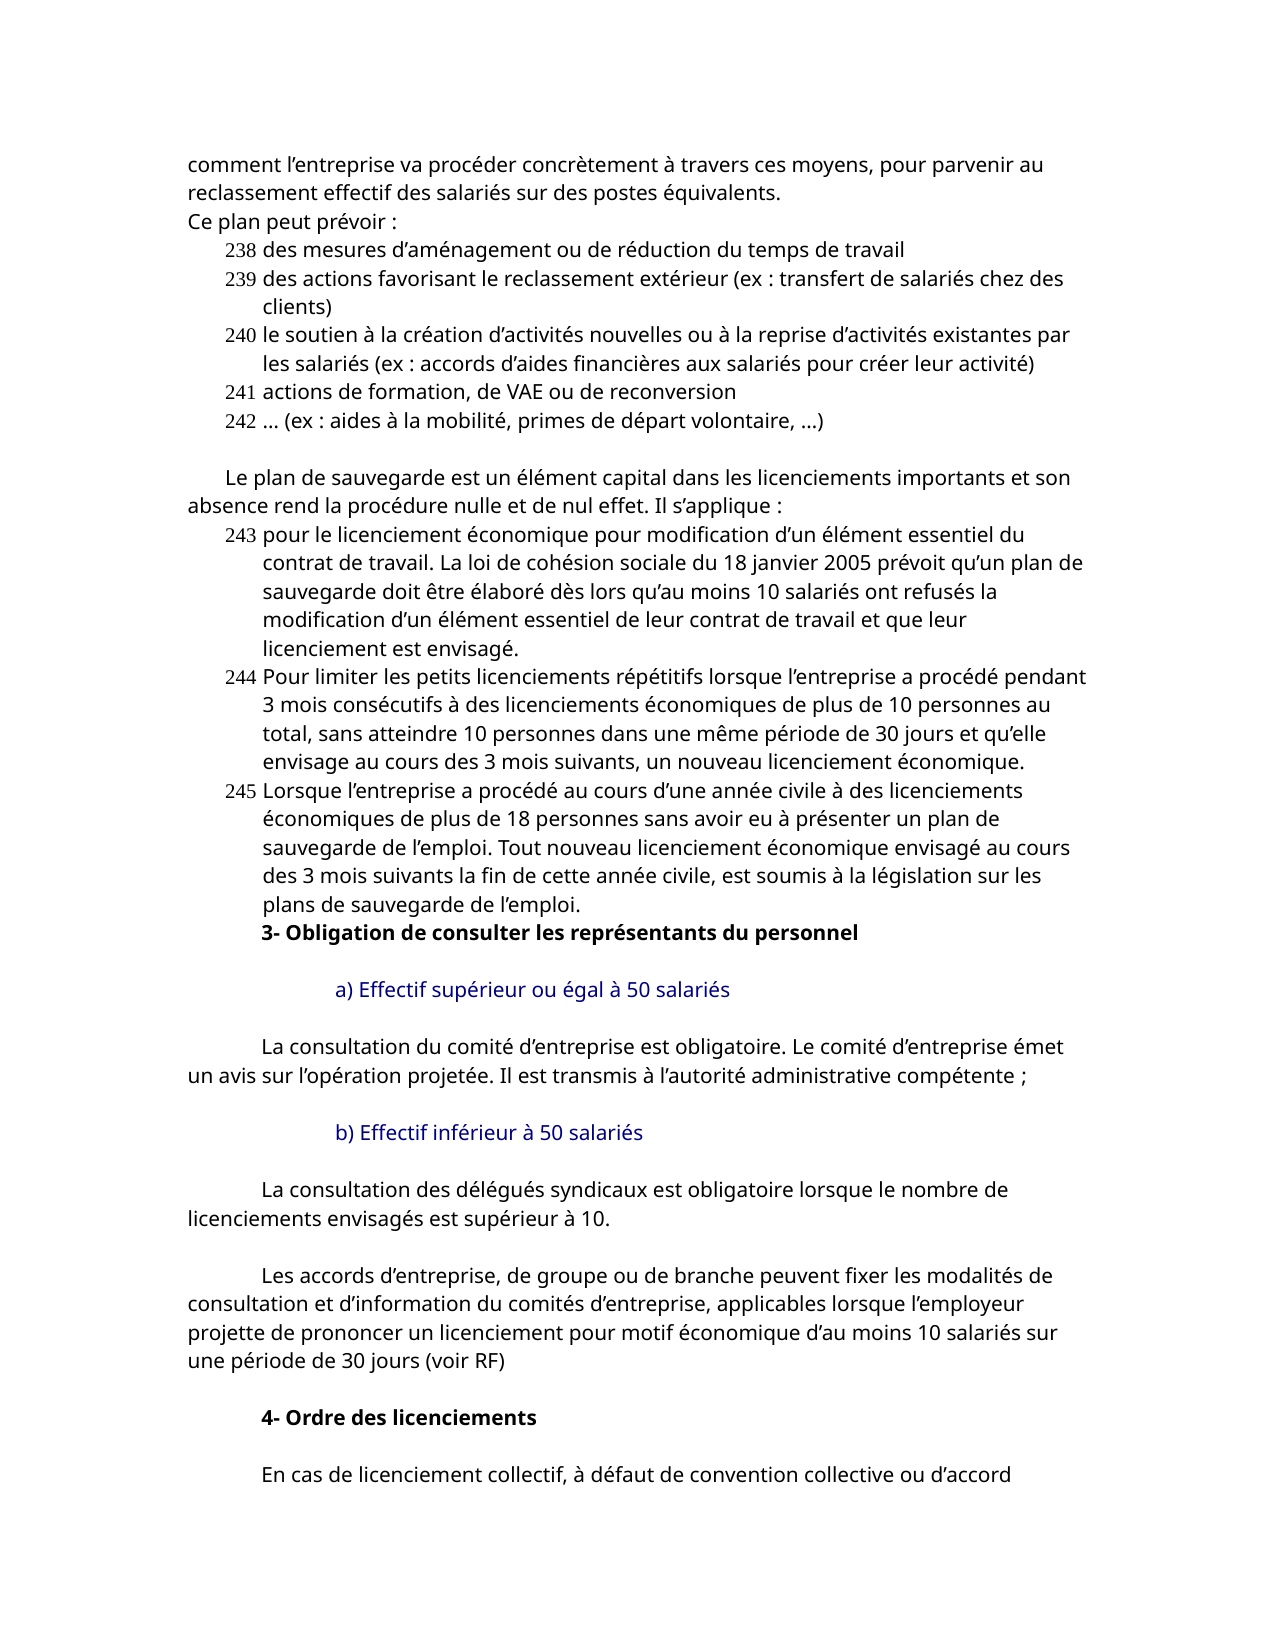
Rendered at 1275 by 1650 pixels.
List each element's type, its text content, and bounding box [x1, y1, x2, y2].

text Le plan de sauvegarde est un élément capital dans les licenciements importants et son absence rend la procédure nulle et de nul effet. Il s’applique : [187, 463, 1087, 520]
text La consultation du comité d’entreprise est obligatoire. Le comité d’entreprise émet un avis sur l’opération projetée. Il est transmis à l’autorité administrative compétente ; [187, 1032, 1087, 1089]
list des mesures d’aménagement ou de réduction du temps de travail [225, 235, 1087, 264]
list Pour limiter les petits licenciements répétitifs lorsque l’entreprise a procédé pendant 3 mois consécutifs à des licenciements économiques de plus de 10 personnes au total, sans atteindre 10 personnes dans une même période de 30 jours et qu’elle envisage au cours des 3 mois suivants, un nouveau licenciement économique. [225, 662, 1087, 776]
list … (ex : aides à la mobilité, primes de départ volontaire, …) [225, 406, 1087, 434]
list Lorsque l’entreprise a procédé au cours d’une année civile à des licenciements économiques de plus de 18 personnes sans avoir eu à présenter un plan de sauvegarde de l’emploi. Tout nouveau licenciement économique envisagé au cours des 3 mois suivants la fin de cette année civile, est soumis à la législation sur les plans de sauvegarde de l’emploi. [225, 776, 1087, 918]
text b) Effectif inférieur à 50 salariés [261, 1118, 1087, 1147]
text La consultation des délégués syndicaux est obligatoire lorsque le nombre de licenciements envisagés est supérieur à 10. [187, 1175, 1087, 1232]
text Ce plan peut prévoir : [187, 207, 1087, 235]
list pour le licenciement économique pour modification d’un élément essentiel du contrat de travail. La loi de cohésion sociale du 18 janvier 2005 prévoit qu’un plan de sauvegarde doit être élaboré dès lors qu’au moins 10 salariés ont refusés la modification d’un élément essentiel de leur contrat de travail et que leur licenciement est envisagé. [225, 520, 1087, 662]
text comment l’entreprise va procéder concrètement à travers ces moyens, pour parvenir au reclassement effectif des salariés sur des postes équivalents. [187, 150, 1087, 207]
text a) Effectif supérieur ou égal à 50 salariés [261, 975, 1087, 1004]
text 4- Ordre des licenciements [187, 1403, 1087, 1432]
text Les accords d’entreprise, de groupe ou de branche peuvent fixer les modalités de consultation et d’information du comités d’entreprise, applicables lorsque l’employeur projette de prononcer un licenciement pour motif économique d’au moins 10 salariés sur une période de 30 jours (voir RF) [187, 1261, 1087, 1375]
text En cas de licenciement collectif, à défaut de convention collective ou d’accord [187, 1461, 1087, 1489]
list des actions favorisant le reclassement extérieur (ex : transfert de salariés chez des clients) [225, 264, 1087, 321]
list le soutien à la création d’activités nouvelles ou à la reprise d’activités existantes par les salariés (ex : accords d’aides financières aux salariés pour créer leur activité) [225, 321, 1087, 377]
text 3- Obligation de consulter les représentants du personnel [187, 918, 1087, 947]
list actions de formation, de VAE ou de reconversion [225, 377, 1087, 406]
